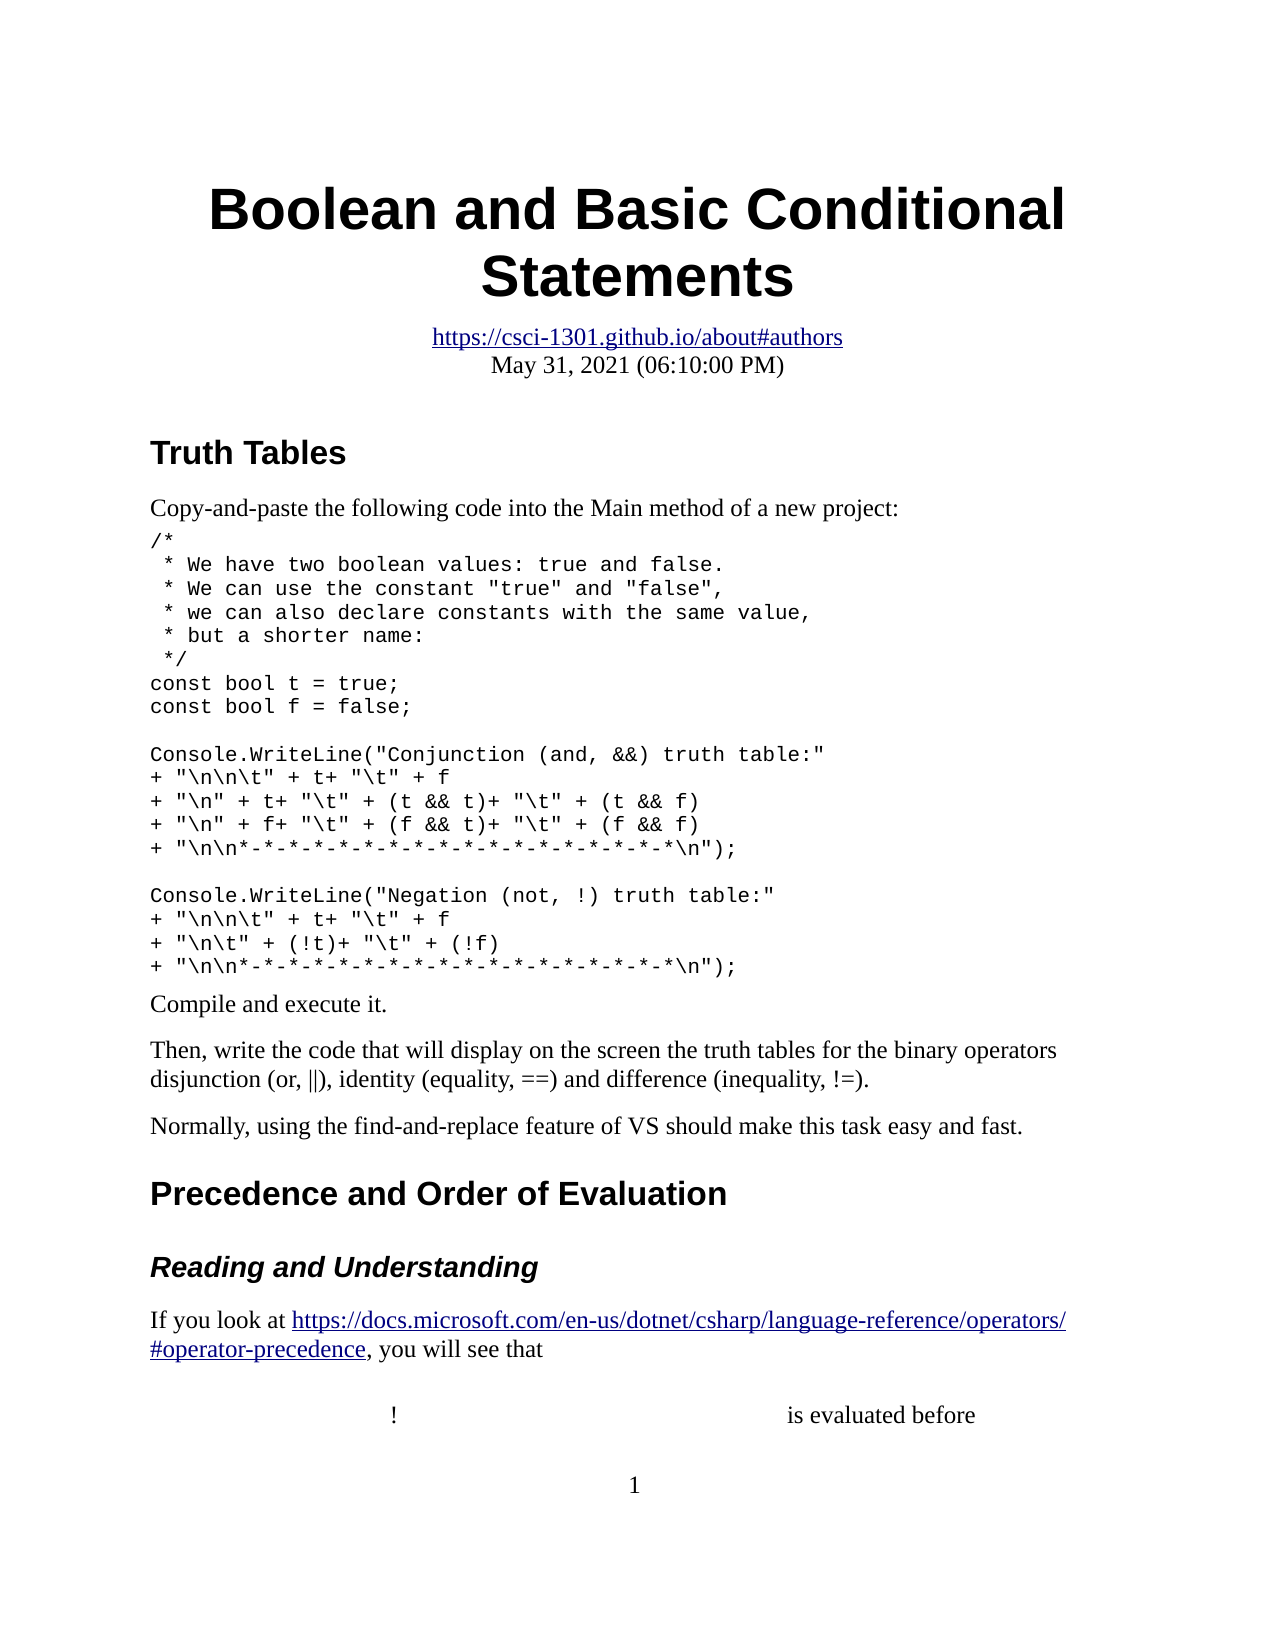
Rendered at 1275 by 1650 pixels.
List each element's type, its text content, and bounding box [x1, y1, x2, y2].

text + "\n\n\t" + t+ "\t" + f [150, 767, 1125, 791]
text Then, write the code that will display on the screen the truth tables for the binary operators disjunction (or, ||), identity (equality, ==) and difference (inequality, !=). [150, 1036, 1125, 1093]
text Compile and execute it. [150, 989, 1125, 1018]
subtitle Truth Tables [150, 433, 1125, 472]
text */ [150, 649, 1125, 673]
text + "\n\n*-*-*-*-*-*-*-*-*-*-*-*-*-*-*-*-*-*\n"); [150, 956, 1125, 980]
text + "\n\n\t" + t+ "\t" + f [150, 909, 1125, 933]
table_cell ! [150, 1400, 637, 1429]
text + "\n\t" + (!t)+ "\t" + (!f) [150, 933, 1125, 956]
text https://csci-1301.github.io/about#authors [150, 322, 1125, 350]
text * but a shorter name: [150, 625, 1125, 649]
table_header [150, 1371, 637, 1400]
text const bool t = true; [150, 673, 1125, 696]
text If you look at https://docs.microsoft.com/en-us/dotnet/csharp/language-reference/operators/#operator-precedence, you will see that [150, 1305, 1125, 1362]
text May 31, 2021 (06:10:00 PM) [150, 350, 1125, 379]
title Boolean and Basic Conditional Statements [150, 175, 1125, 309]
subtitle Precedence and Order of Evaluation [150, 1174, 1125, 1212]
text * We can use the constant "true" and "false", [150, 578, 1125, 602]
text + "\n\n*-*-*-*-*-*-*-*-*-*-*-*-*-*-*-*-*-*\n"); [150, 838, 1125, 862]
subtitle Reading and Understanding [150, 1250, 1125, 1283]
text const bool f = false; [150, 696, 1125, 720]
text + "\n" + f+ "\t" + (f && t)+ "\t" + (f && f) [150, 814, 1125, 838]
text * we can also declare constants with the same value, [150, 602, 1125, 625]
table_header [638, 1371, 1125, 1400]
text /* [150, 531, 1125, 554]
text Copy-and-paste the following code into the Main method of a new project: [150, 493, 1125, 522]
table_cell is evaluated before [638, 1400, 1125, 1429]
text * We have two boolean values: true and false. [150, 554, 1125, 578]
text Console.WriteLine("Negation (not, !) truth table:" [150, 885, 1125, 909]
text + "\n" + t+ "\t" + (t && t)+ "\t" + (t && f) [150, 791, 1125, 814]
text Console.WriteLine("Conjunction (and, &&) truth table:" [150, 743, 1125, 767]
text Normally, using the find-and-replace feature of VS should make this task easy and fast. [150, 1111, 1125, 1140]
